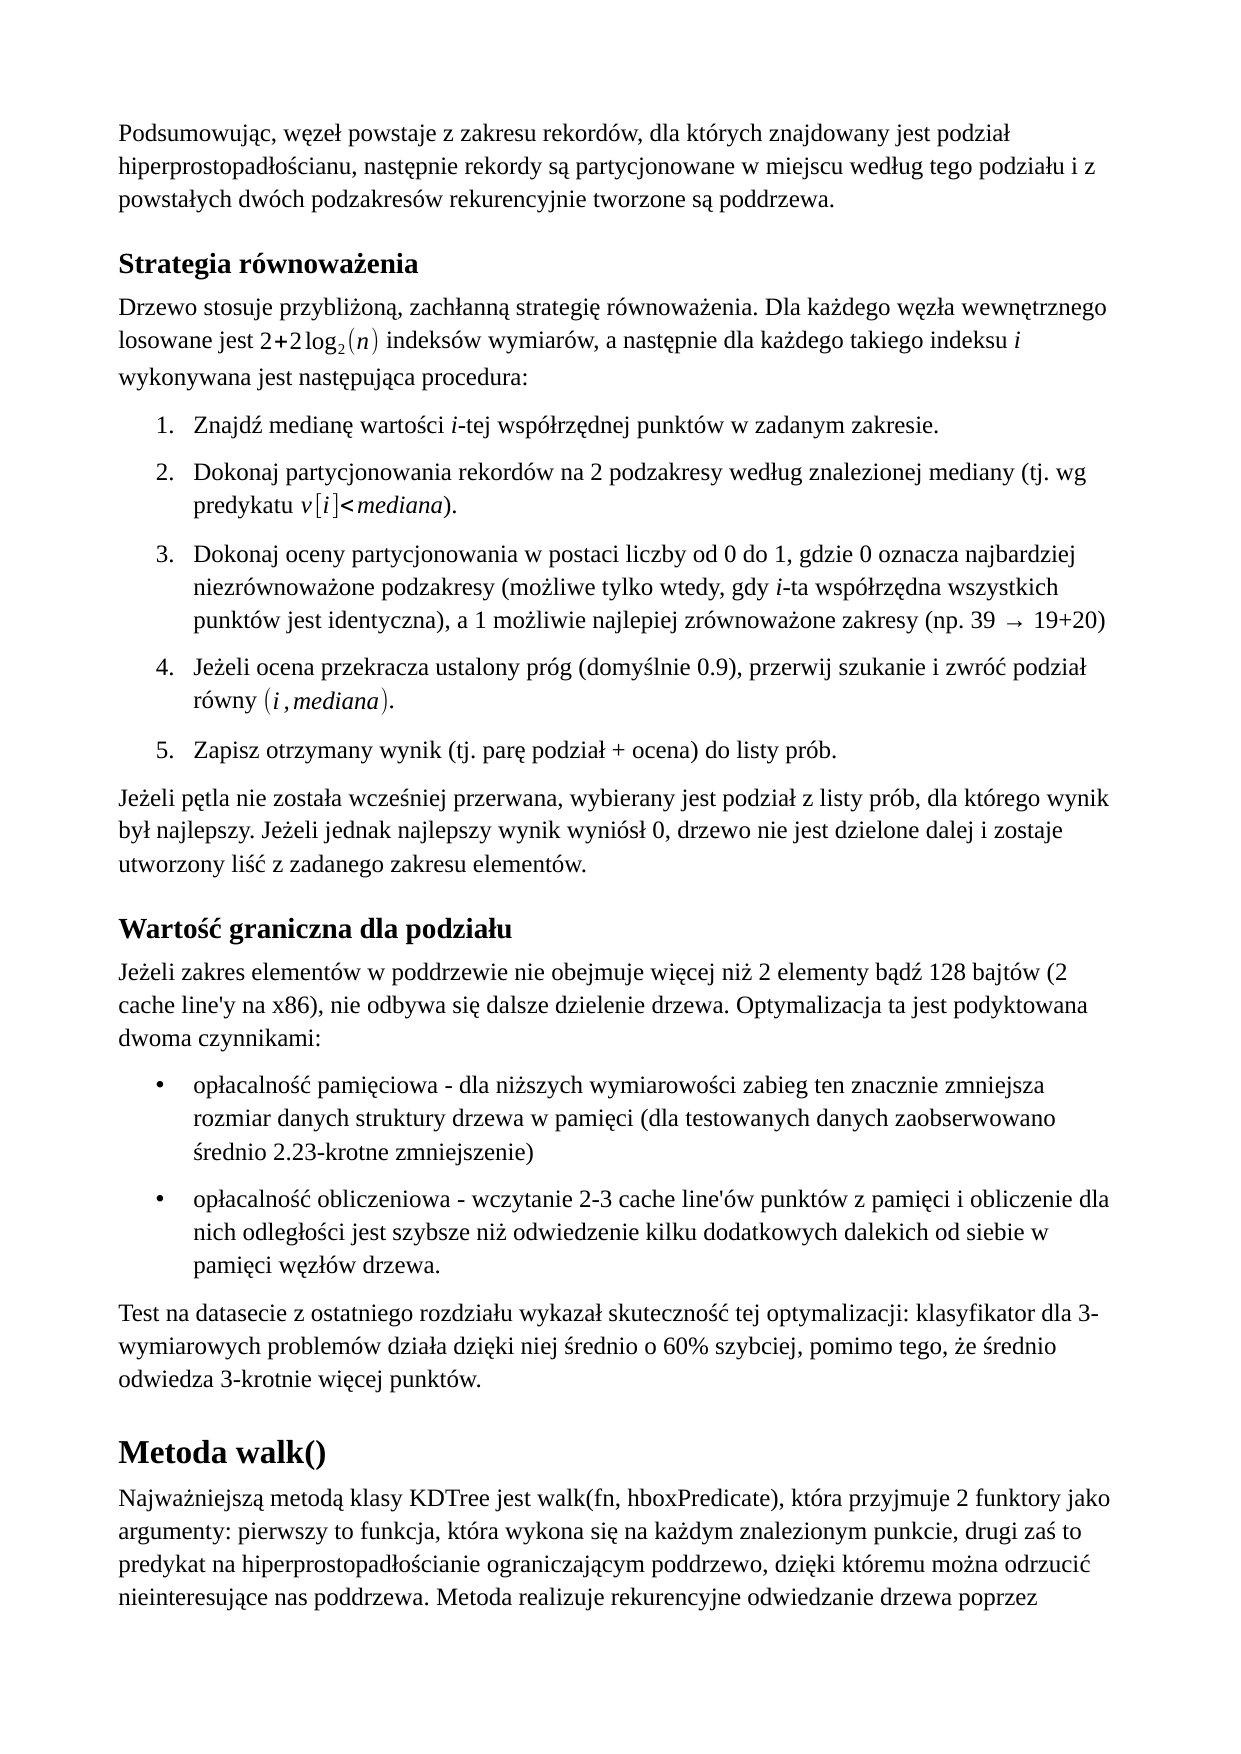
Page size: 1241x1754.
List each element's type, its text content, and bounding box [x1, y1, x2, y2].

subtitle Metoda walk() [118, 1432, 1122, 1471]
list Zapisz otrzymany wynik (tj. parę podział + ocena) do listy prób. [156, 735, 1122, 764]
text Najważniejszą metodą klasy KDTree jest walk(fn, hboxPredicate), która przyjmuje 2 funktory jako argumenty: pierwszy to funkcja, która wykona się na każdym znalezionym punkcie, drugi zaś to predykat na hiperprostopadłościanie ograniczającym poddrzewo, dzięki któremu można odrzucić nieinteresujące nas poddrzewa. Metoda realizuje rekurencyjne odwiedzanie drzewa poprzez [118, 1483, 1122, 1611]
text Jeżeli pętla nie została wcześniej przerwana, wybierany jest podział z listy prób, dla którego wynik był najlepszy. Jeżeli jednak najlepszy wynik wyniósł 0, drzewo nie jest dzielone dalej i zostaje utworzony liść z zadanego zakresu elementów. [118, 783, 1122, 877]
list Dokonaj partycjonowania rekordów na 2 podzakresy według znalezionej mediany (tj. wg predykatu ). [156, 457, 1122, 520]
text Drzewo stosuje przybliżoną, zachłanną strategię równoważenia. Dla każdego węzła wewnętrznego losowane jest indeksów wymiarów, a następnie dla każdego takiego indeksu wykonywana jest następująca procedura: [118, 292, 1122, 391]
subtitle Wartość graniczna dla podziału [118, 911, 1122, 944]
text Jeżeli zakres elementów w poddrzewie nie obejmuje więcej niż 2 elementy bądź 128 bajtów (2 cache line'y na x86), nie odbywa się dalsze dzielenie drzewa. Optymalizacja ta jest podyktowana dwoma czynnikami: [118, 957, 1122, 1052]
list opłacalność obliczeniowa - wczytanie 2-3 cache line'ów punktów z pamięci i obliczenie dla nich odległości jest szybsze niż odwiedzenie kilku dodatkowych dalekich od siebie w pamięci węzłów drzewa. [156, 1184, 1122, 1279]
text Test na datasecie z ostatniego rozdziału wykazał skuteczność tej optymalizacji: klasyfikator dla 3-wymiarowych problemów działa dzięki niej średnio o 60% szybciej, pomimo tego, że średnio odwiedza 3-krotnie więcej punktów. [118, 1298, 1122, 1393]
subtitle Strategia równoważenia [118, 246, 1122, 280]
text Podsumowując, węzeł powstaje z zakresu rekordów, dla których znajdowany jest podział hiperprostopadłościanu, następnie rekordy są partycjonowane w miejscu według tego podziału i z powstałych dwóch podzakresów rekurencyjnie tworzone są poddrzewa. [118, 118, 1122, 213]
list Jeżeli ocena przekracza ustalony próg (domyślnie 0.9), przerwij szukanie i zwróć podział równy . [156, 652, 1122, 716]
list opłacalność pamięciowa - dla niższych wymiarowości zabieg ten znacznie zmniejsza rozmiar danych struktury drzewa w pamięci (dla testowanych danych zaobserwowano średnio 2.23-krotne zmniejszenie) [156, 1071, 1122, 1165]
list Dokonaj oceny partycjonowania w postaci liczby od 0 do 1, gdzie 0 oznacza najbardziej niezrównoważone podzakresy (możliwe tylko wtedy, gdy i-ta współrzędna wszystkich punktów jest identyczna), a 1 możliwie najlepiej zrównoważone zakresy (np. 39 → 19+20) [156, 539, 1122, 634]
list Znajdź medianę wartości i-tej współrzędnej punktów w zadanym zakresie. [156, 410, 1122, 438]
